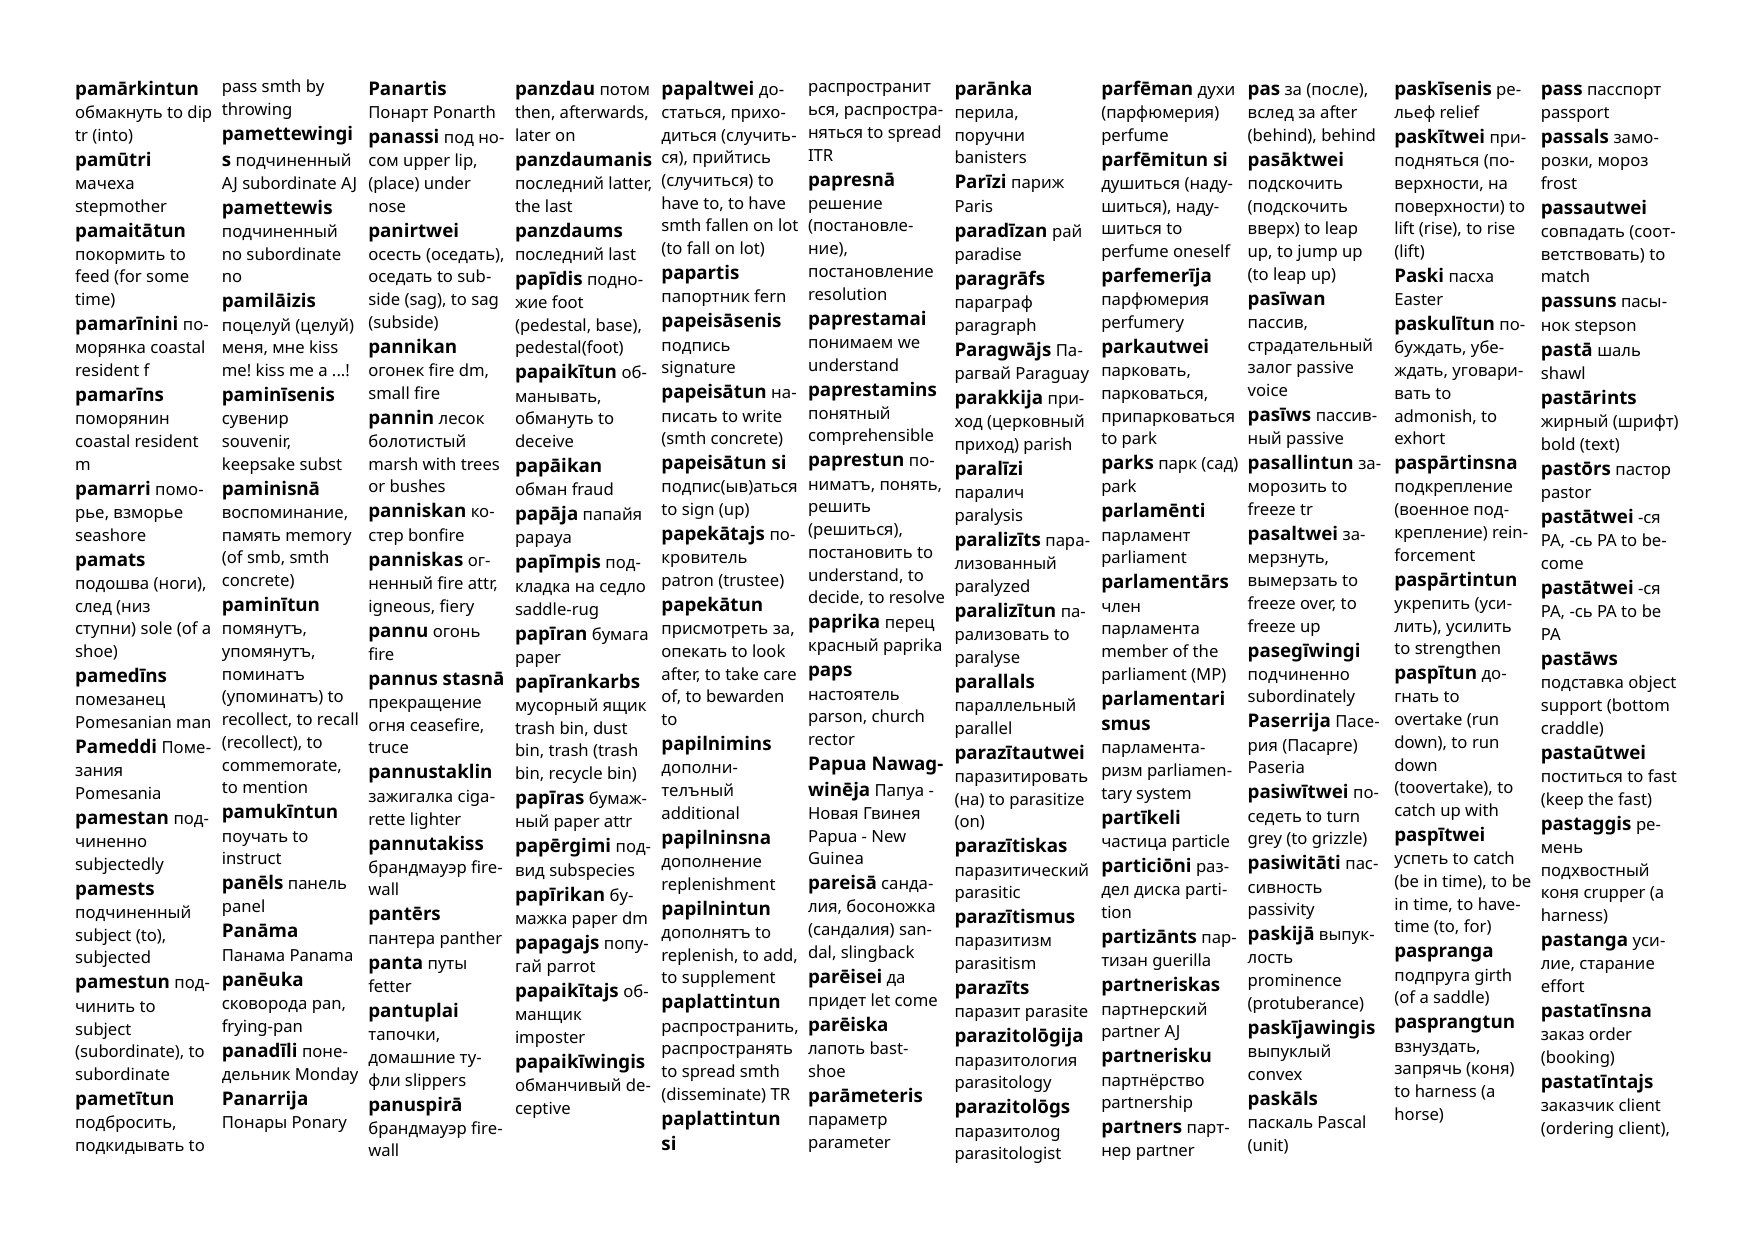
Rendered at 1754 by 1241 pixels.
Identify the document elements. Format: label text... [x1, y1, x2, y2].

text parfēman духи (парфюмерия) perfume [1101, 75, 1238, 146]
text parkautwei пар­ковать, парко­ваться, припарко­ваться to park [1101, 333, 1238, 449]
text Paski пасха Easter [1394, 262, 1532, 311]
text paplattintun распространить, распространять to spread smth (disseminate) TR [661, 989, 799, 1105]
text parakkija при­ход (церковный приход) parish [954, 384, 1092, 455]
text paskīsenis ре­льеф relief [1394, 75, 1532, 123]
text pass smth by throwing [222, 75, 359, 120]
text paprestun по­ниматъ, понять, решить (решить­ся), постановить to understand, to decide, to resolve [808, 447, 945, 608]
text parazitolōgs паразитолоg para­sitologist [954, 1094, 1092, 1164]
text paplattintun si [661, 1105, 799, 1156]
text parazīts паразит parasite [954, 974, 1092, 1023]
text passautwei сов­падать (соот­ветствовать) to match [1541, 194, 1679, 288]
text paps настоятель parson, church rector [808, 657, 945, 750]
text Parīzi париж Paris [954, 169, 1092, 217]
text pantērs пантера panther [368, 901, 506, 949]
text papilnimins до­полни-телъный additional [661, 731, 799, 824]
text papeisātun si подпис(ыв)аться to sign (up) [661, 449, 799, 521]
text pastāws подставка object support (bottom craddle) [1541, 645, 1679, 739]
text Panarrija Пона­ры Ponary [222, 1085, 359, 1133]
text papērgimi под­вид subspecies [515, 833, 652, 881]
text pamilāizis поце­луй (целуй) меня, мне kiss me! kiss me a ...! [222, 288, 359, 381]
text paskījawingis выпуклый convex [1247, 1014, 1385, 1085]
text parallals парал­лельный parallel [954, 668, 1092, 739]
text papartis папорт­ник fern [661, 259, 799, 308]
text parazītiskas па­разитический para­sitic [954, 833, 1092, 903]
text pametītun под­бросить, подки­дывать to [75, 1085, 213, 1156]
text pasprangtun взнуздать, запрячь (коня) to harness (a horse) [1394, 1009, 1532, 1125]
text pas за (после), вслед за after (be­hind), behind [1247, 75, 1385, 146]
text paspītun до­гнать to overtake (run down), to run down (toovertake), to catch up with [1394, 659, 1532, 821]
text pasīws пассив­ный passive [1247, 401, 1385, 449]
text paskāls паскаль Pascal (unit) [1247, 1085, 1385, 1156]
text panzdau потом then, afterwards, later on [515, 75, 652, 146]
text pannin лесок бо­лотистый marsh with trees or bushes [368, 404, 506, 498]
text parazītautwei паразитировать (на) to parasitize (on) [954, 739, 1092, 833]
text papaikīwingis обманчивый de­ceptive [515, 1048, 652, 1119]
text paspranga под­пруга girth (of a saddle) [1394, 938, 1532, 1009]
text pannutakiss брандмауэр fire­wall [368, 830, 506, 901]
text papīdis подно­жие foot (pedestal, base), pedestal(foot) [515, 265, 652, 359]
text pastātwei -ся PA, -сь PA to be PA [1541, 574, 1679, 645]
text parks парк (сад) park [1101, 449, 1238, 498]
text paprestamins понятный compre­hensible [808, 376, 945, 447]
text Panāma Панама Panama [222, 918, 359, 966]
text papīran бумага paper [515, 620, 652, 668]
text paralīzi паралич paralysis [954, 455, 1092, 526]
text Paserrija Пасе­рия (Пасарге) Paseria [1247, 708, 1385, 779]
text papeisātun на­писать to write (smth concrete) [661, 379, 799, 449]
text pastanga уси­лие, старание ef­fort [1541, 926, 1679, 997]
text papaltwei до­статься, прихо­диться (случить­ся), прийтись (случиться) to have to, to have smth fallen on lot (to fall on lot) [661, 75, 799, 259]
text panzdaums по­следний last [515, 217, 652, 265]
text paminīsenis су­венир souvenir, keepsake subst [222, 381, 359, 475]
text parlamentaris­mus парламента­ризм parliamen­tary system [1101, 685, 1238, 804]
text panassi под но­сом upper lip, (place) under nose [368, 123, 506, 217]
text pantuplai тапоч­ки, домашние ту­фли slippers [368, 997, 506, 1091]
text pareisā санда­лия, босоножка (сандалия) san­dal, slingback [808, 869, 945, 963]
text распространить­ся, распростра­няться to spread ITR [808, 75, 945, 166]
text paskulītun по­буждать, убе­ждать, уговари­вать to admonish, to exhort [1394, 311, 1532, 449]
text pamestan под­чиненно subject­edly [75, 804, 213, 875]
text passuns пасы­нок stepson [1541, 288, 1679, 336]
text partīkeli частица particle [1101, 804, 1238, 852]
text panniskas ог­ненный fire attr, igneous, fiery [368, 546, 506, 617]
text paspītwei успеть to catch (be in time), to be in time, to have­time (to, for) [1394, 821, 1532, 938]
text panuspirā брандмауэр fire­wall [368, 1091, 506, 1162]
text papāja папайя papaya [515, 501, 652, 549]
text pannus stasnā прекращение огня ceasefire, truce [368, 665, 506, 759]
text Paragwājs Па­рагвай Paraguay [954, 336, 1092, 384]
text panadīli поне­дельник Monday [222, 1037, 359, 1085]
text paskijā выпук­лость prominence (protuberance) [1247, 921, 1385, 1014]
text Panartis Понарт Ponarth [368, 75, 506, 123]
text parfēmitun si душиться (наду­шиться), наду­шиться to perfume oneself [1101, 146, 1238, 262]
text pasaltwei за­мерзнуть, вымер­зать to freeze over, to freeze up [1247, 521, 1385, 637]
text pastōrs пастор pastor [1541, 455, 1679, 503]
text pamedīns поме­занец Pomesa­nian man [75, 662, 213, 733]
text pastaggis ре­мень подхвостный коня crupper (a har­ness) [1541, 810, 1679, 926]
text pannu огонь fire [368, 617, 506, 665]
text pastārints жир­ный (шрифт) bold (text) [1541, 384, 1679, 455]
text papilnintun до­полнятъ to replen­ish, to add, to sup­plement [661, 895, 799, 989]
text panirtwei осесть (оседать), оседать to sub­side (sag), to sag (subside) [368, 217, 506, 333]
text pamarīnini по­морянка coastal resident f [75, 311, 213, 381]
text pamests подчи­ненный subject (to), subjected [75, 875, 213, 969]
text pamaitātun по­кормить to feed (for some time) [75, 217, 213, 311]
text pastā шаль shawl [1541, 336, 1679, 384]
text partnerisku партнёрство part­nership [1101, 1043, 1238, 1113]
text passals замо­розки, мороз frost [1541, 123, 1679, 194]
text pasīwan пассив, страдательный залог passive voice [1247, 285, 1385, 401]
text papekātajs по­кровитель patron (trustee) [661, 521, 799, 591]
text paminisnā воспоминание, память memory (of smb, smth con­crete) [222, 475, 359, 591]
text pamūtri мачеха stepmother [75, 146, 213, 217]
text pasāktwei подскочить (подскочить вверх) to leap up, to jump up (to leap up) [1247, 146, 1385, 285]
text papekātun присмотреть за, опекать to look af­ter, to take care of, to bewarden to [661, 591, 799, 731]
text paspārtintun укрепить (уси­лить), усилить to strengthen [1394, 566, 1532, 659]
text pastātwei -ся PA, -сь PA to be­come [1541, 503, 1679, 574]
text partizānts пар­тизан guerilla [1101, 923, 1238, 972]
text paminītun помя­нутъ, упомянутъ, поминатъ (упоми­натъ) to recollect, to recall (recollect), to commemorate, to mention [222, 591, 359, 799]
text parlamēnti пар­ламент parliament [1101, 498, 1238, 569]
text pasegīwingi подчиненно sub­ordinately [1247, 637, 1385, 708]
text pamarīns помо­рянин coastal resi­dent m [75, 381, 213, 475]
text pastaūtwei поститься to fast (keep the fast) [1541, 739, 1679, 810]
text panēls панель panel [222, 869, 359, 918]
text pamārkintun обмакнуть to dip tr (into) [75, 75, 213, 146]
text partneriskas партнерский part­ner AJ [1101, 972, 1238, 1043]
text papeisāsenis подпись signature [661, 308, 799, 379]
text pannustaklin зажигалка ciga­rette lighter [368, 759, 506, 830]
text pamestun под­чинить to subject (subordinate), to subordinate [75, 969, 213, 1085]
text pamettewis подчиненный no subordinate no [222, 194, 359, 288]
text paspārtinsna подкрепление (военное под­крепление) rein­forcement [1394, 449, 1532, 566]
text parfemerīja парфюмерия per­fumery [1101, 262, 1238, 333]
text papīmpis под­кладка на седло saddle-rug [515, 549, 652, 620]
text parlamentārs член парламента member of the parliament (MP) [1101, 569, 1238, 685]
text panniskan ко­стер bonfire [368, 498, 506, 546]
text parēisei да при­дет let come [808, 963, 945, 1011]
text panzdaumanis последний latter, the last [515, 146, 652, 217]
text papresnā реше­ние (постановле­ние), постановле­ние resolution [808, 166, 945, 305]
text panta путы fetter [368, 949, 506, 997]
text pass пасспорт passport [1541, 75, 1679, 123]
text pamettewingis подчиненный AJ subordinate AJ [222, 120, 359, 194]
text papīrikan бу­мажка paper dm [515, 881, 652, 929]
text Pameddi Поме­зания Pomesania [75, 733, 213, 804]
text paralizītun па­рализовать to paralyse [954, 597, 1092, 668]
text parēiska лапоть bast-shoe [808, 1011, 945, 1082]
text panēuka сково­рода pan, frying-pan [222, 966, 359, 1037]
text parāmeteris па­раметр parameter [808, 1082, 945, 1153]
text Papua Nawag­winēja Папуа - Hовая Гвинея Papua - New Guinea [808, 750, 945, 869]
text papīrankarbs мусорный ящик trash bin, dust bin, trash (trash bin, re­cycle bin) [515, 668, 652, 784]
text pannikan огонек fire dm, small fire [368, 333, 506, 404]
text pasiwītwei по­седеть to turn grey (to grizzle) [1247, 779, 1385, 850]
text parānka перила, поручни banisters [954, 75, 1092, 169]
text paradīzan рай paradise [954, 217, 1092, 265]
text paralizīts пара­лизованный para­lyzed [954, 526, 1092, 597]
text paragrāfs пара­граф paragraph [954, 265, 1092, 336]
text pamats подошва (ноги), след (низ ступни) sole (of a shoe) [75, 546, 213, 662]
text particiōni раз­дел диска parti­tion [1101, 852, 1238, 923]
text pamukīntun по­учать to instruct [222, 799, 359, 869]
text partners парт­нер partner [1101, 1113, 1238, 1162]
text papaikītun об­манывать, обма­нуть to deceive [515, 359, 652, 452]
text parazitolōgija паразитология parasitology [954, 1023, 1092, 1094]
text papagajs попу­гай parrot [515, 929, 652, 977]
text parazītismus паразитизм para­sitism [954, 903, 1092, 974]
text papīras бумаж­ный paper attr [515, 784, 652, 833]
text papaikītajs об­манщик imposter [515, 977, 652, 1048]
text paprika перец красный paprika [808, 608, 945, 657]
text pastatīntajs за­казчик client (or­dering client), [1541, 1068, 1679, 1139]
text pasallintun за­морозить to freeze tr [1247, 449, 1385, 521]
text pastatīnsna за­каз order (book­ing) [1541, 997, 1679, 1068]
text papāikan обман fraud [515, 452, 652, 501]
text pasiwitāti пас­сивность passivity [1247, 850, 1385, 921]
text pamarri помо­рье, взморье seashore [75, 475, 213, 546]
text papilninsna до­полнение replen­ishment [661, 824, 799, 895]
text paskītwei при­подняться (по­верхности, на по­верхности) to lift (rise), to rise (lift) [1394, 123, 1532, 262]
text paprestamai понимаем we un­derstand [808, 305, 945, 376]
